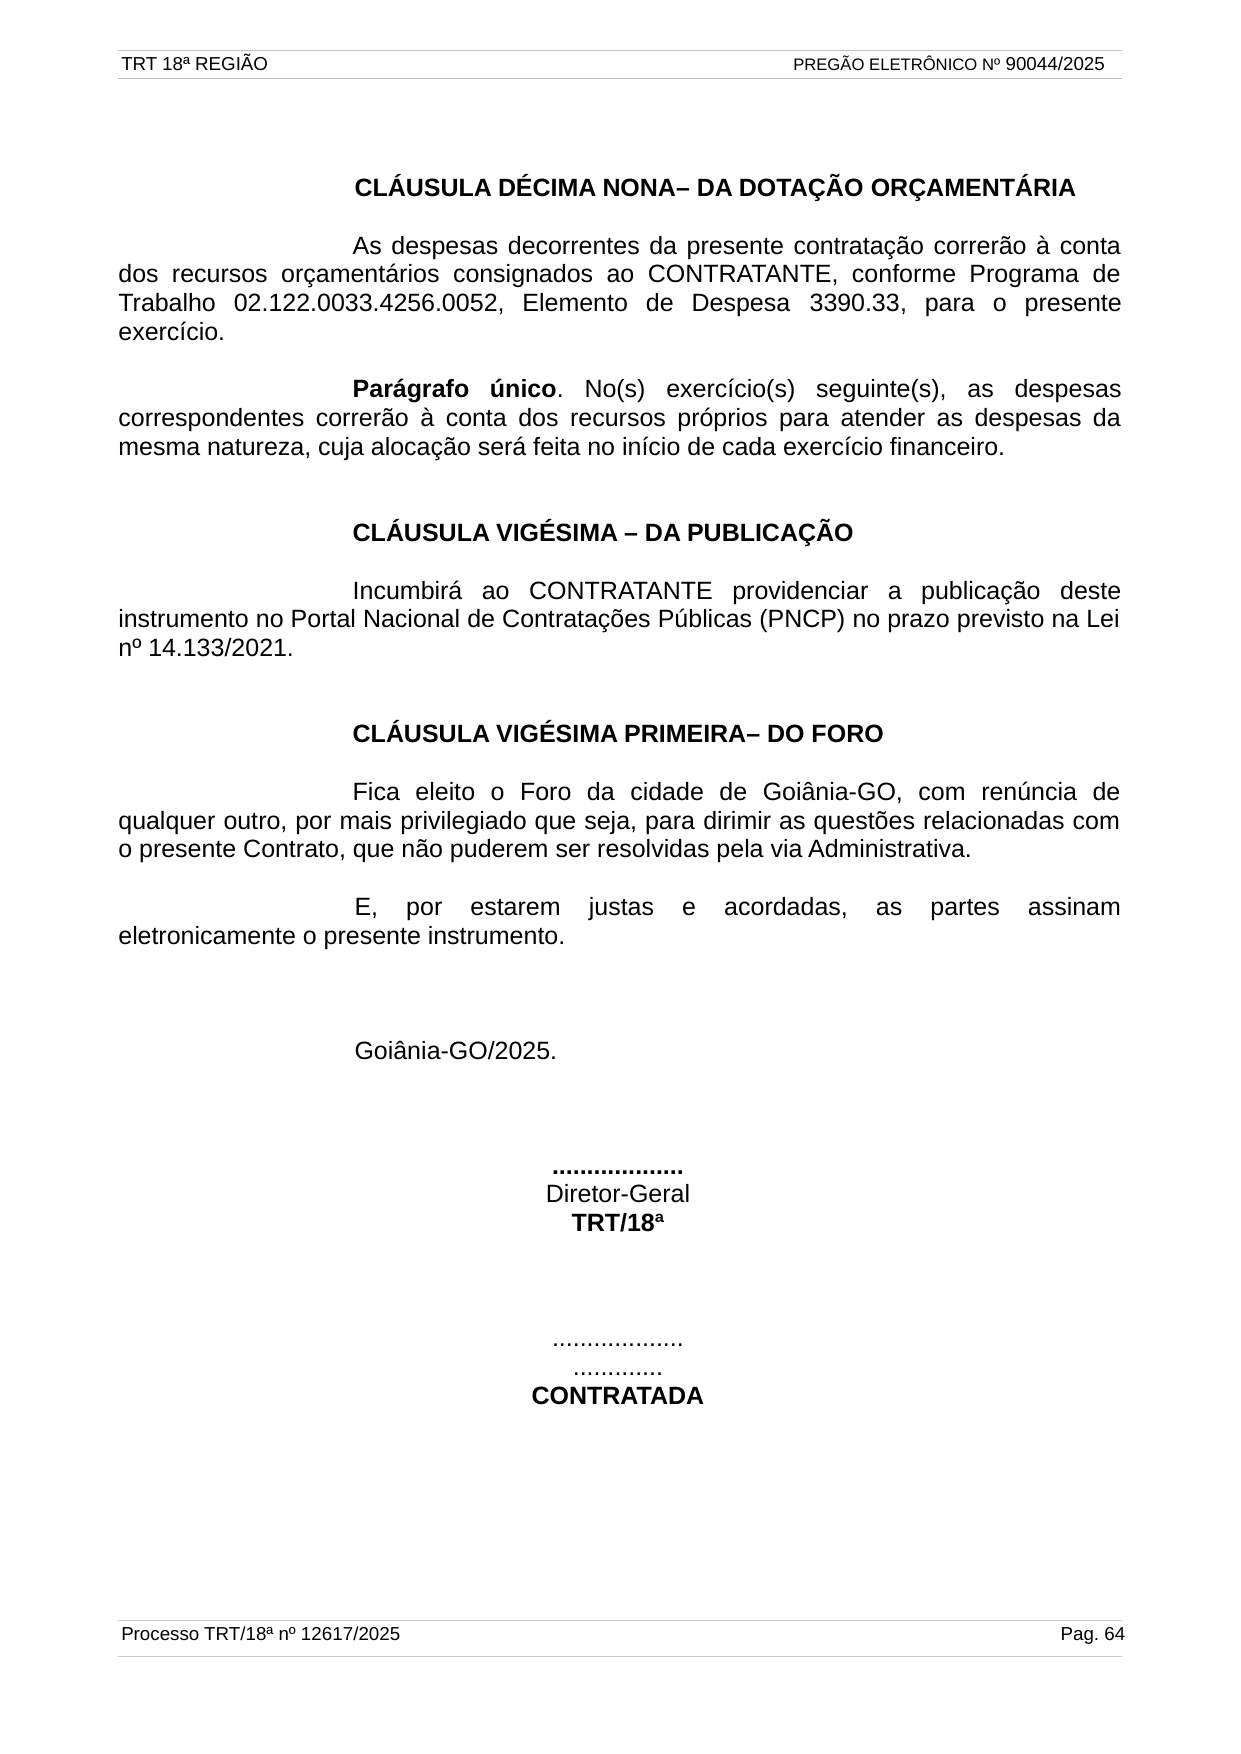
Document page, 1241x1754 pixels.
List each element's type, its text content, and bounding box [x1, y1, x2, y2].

text ................... [118, 1151, 1117, 1179]
text Diretor-Geral [118, 1179, 1117, 1208]
text CLÁUSULA DÉCIMA NONA– DA DOTAÇÃO ORÇAMENTÁRIA [354, 173, 1122, 202]
text CLÁUSULA VIGÉSIMA PRIMEIRA– DO FORO [118, 719, 1122, 748]
text Incumbirá ao CONTRATANTE providenciar a publicação deste instrumento no Portal Nacional de Contratações Públicas (PNCP) no prazo previsto na Lei nº 14.133/2021. [118, 576, 1122, 662]
text TRT/18ª [118, 1208, 1117, 1237]
text ............. [118, 1352, 1117, 1381]
text Goiânia-GO/2025. [118, 1036, 1122, 1064]
text Fica eleito o Foro da cidade de Goiânia-GO, com renúncia de qualquer outro, por mais privilegiado que seja, para dirimir as questões relacionadas com o presente Contrato, que não puderem ser resolvidas pela via Administrativa. [118, 777, 1122, 863]
text CLÁUSULA VIGÉSIMA – DA PUBLICAÇÃO [118, 518, 1122, 547]
text As despesas decorrentes da presente contratação correrão à conta dos recursos orçamentários consignados ao CONTRATANTE, conforme Programa de Trabalho 02.122.0033.4256.0052, Elemento de Despesa 3390.33, para o presente exercício. [118, 231, 1122, 346]
text E, por estarem justas e acordadas, as partes assinam eletronicamente o presente instrumento. [118, 892, 1122, 949]
text CONTRATADA [118, 1381, 1117, 1409]
text Parágrafo único. No(s) exercício(s) seguinte(s), as despesas correspondentes correrão à conta dos recursos próprios para atender as despesas da mesma natureza, cuja alocação será feita no início de cada exercício financeiro. [118, 374, 1122, 461]
text ................... [118, 1323, 1117, 1352]
